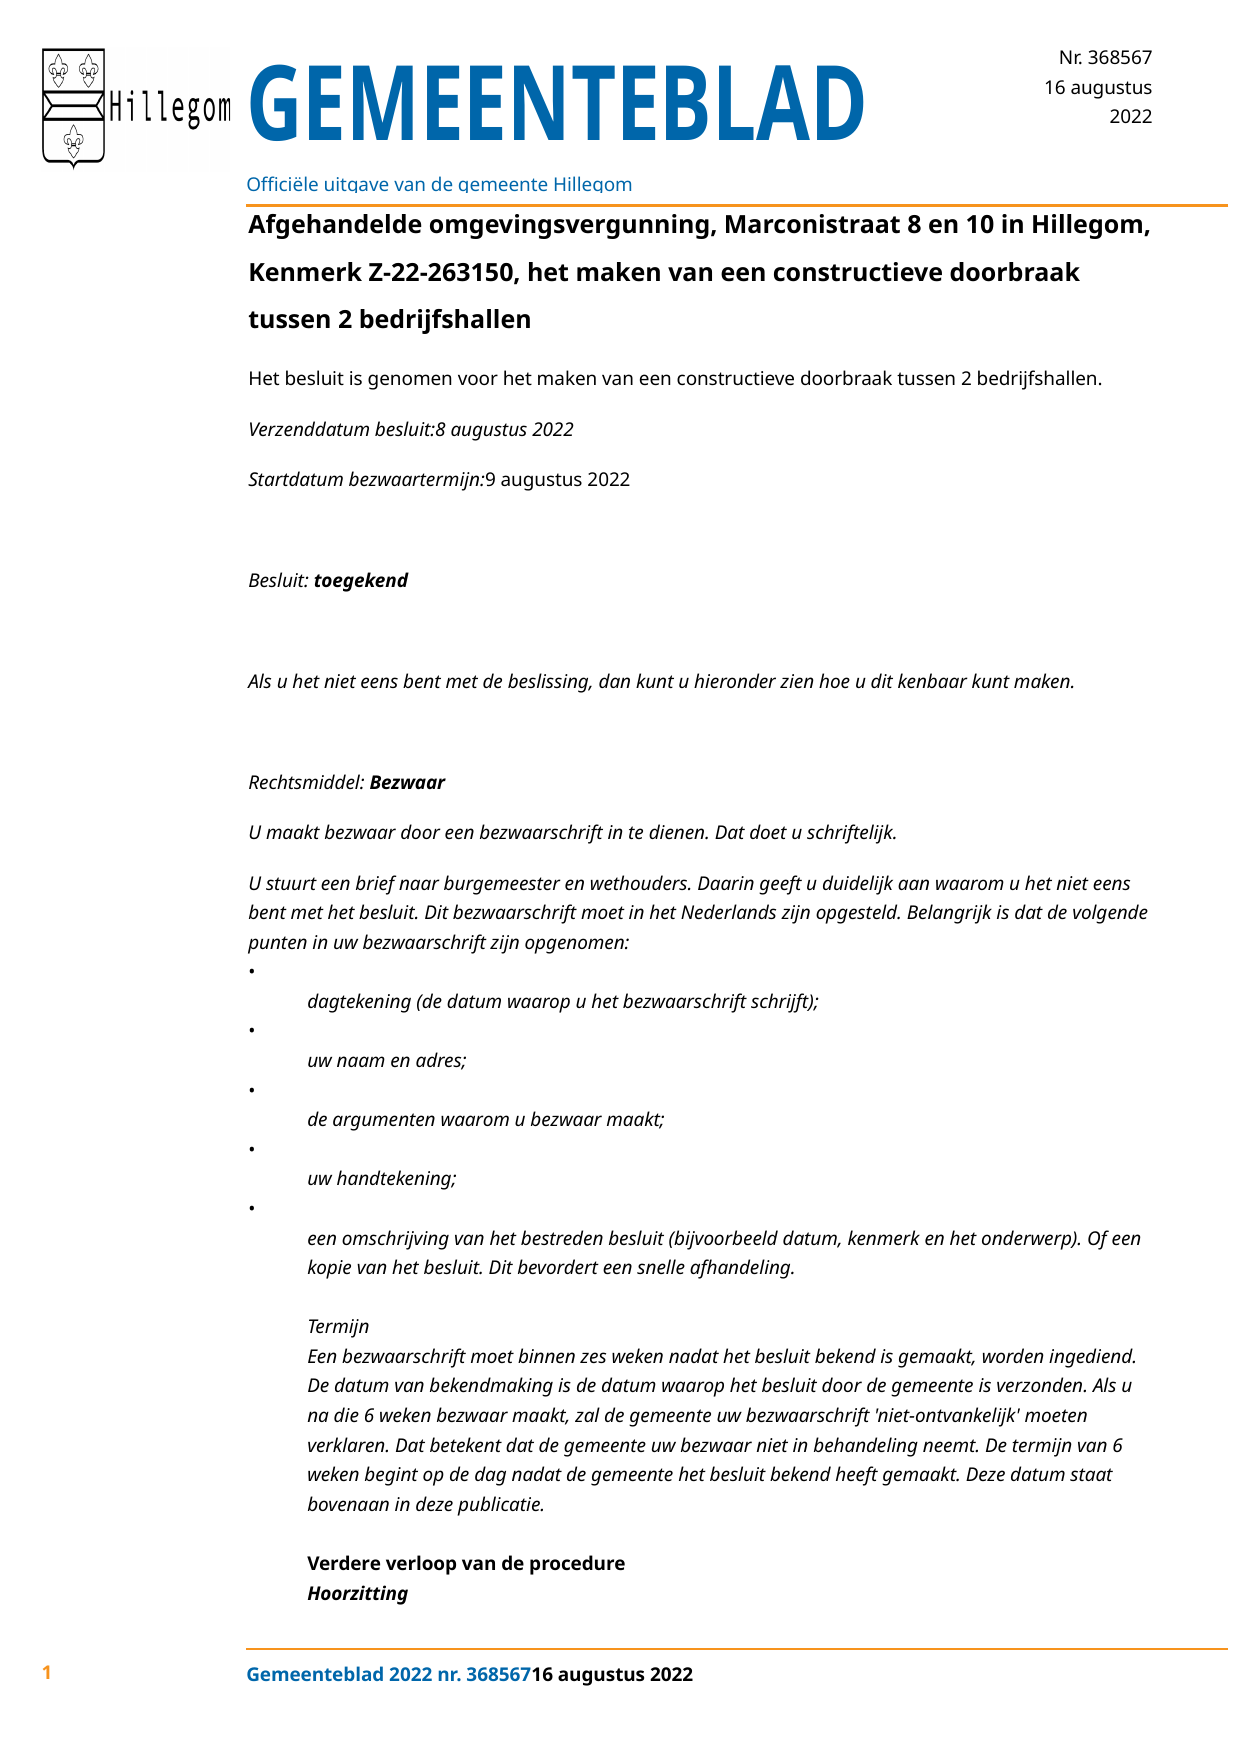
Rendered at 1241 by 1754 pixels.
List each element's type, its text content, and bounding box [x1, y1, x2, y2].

text U maakt bezwaar door een bezwaarschrift in te dienen. Dat doet u schriftelijk. [248, 819, 1152, 845]
text Afgehandelde omgevingsvergunning, Marconistraat 8 en 10 in Hillegom, Kenmerk Z-22-263150, het maken van een constructieve doorbraak tussen 2 bedrijfshallen [248, 207, 1152, 336]
text Rechtsmiddel: Bezwaar [248, 769, 1152, 794]
text Besluit: toegekend [248, 567, 1152, 593]
text Het besluit is genomen voor het maken van een constructieve doorbraak tussen 2 bedrijfshallen. [248, 366, 1152, 391]
list dagtekening (de datum waarop u het bezwaarschrift schrijft); [248, 988, 1152, 1014]
list de argumenten waarom u bezwaar maakt; [248, 1106, 1152, 1132]
text U stuurt een brief naar burgemeester en wethouders. Daarin geeft u duidelijk aan waarom u het niet eens bent met het besluit. Dit bezwaarschrift moet in het Nederlands zijn opgesteld. Belangrijk is dat de volgende punten in uw bezwaarschrift zijn opgenomen: [248, 870, 1152, 954]
list uw naam en adres; [248, 1047, 1152, 1073]
list Termijn [248, 1313, 1152, 1339]
list een omschrijving van het bestreden besluit (bijvoorbeeld datum, kenmerk en het onderwerp). Of een kopie van het besluit. Dit bevordert een snelle afhandeling. [248, 1225, 1152, 1280]
text Startdatum bezwaartermijn:9 augustus 2022 [248, 466, 1152, 492]
list uw handtekening; [248, 1166, 1152, 1191]
picture [41, 47, 231, 172]
text Als u het niet eens bent met de beslissing, dan kunt u hieronder zien hoe u dit kenbaar kunt maken. [248, 668, 1152, 694]
list Hoorzitting [248, 1580, 1152, 1605]
list Een bezwaarschrift moet binnen zes weken nadat het besluit bekend is gemaakt, worden ingediend. De datum van bekendmaking is de datum waarop het besluit door de gemeente is verzonden. Als u na die 6 weken bezwaar maakt, zal de gemeente uw bezwaarschrift 'niet-ontvankelijk' moeten verklaren. Dat betekent dat de gemeente uw bezwaar niet in behandeling neemt. De termijn van 6 weken begint op de dag nadat de gemeente het besluit bekend heeft gemaakt. Deze datum staat bovenaan in deze publicatie. [248, 1343, 1152, 1517]
text Verzenddatum besluit:8 augustus 2022 [248, 416, 1152, 442]
list Verdere verloop van de procedure [248, 1550, 1152, 1576]
